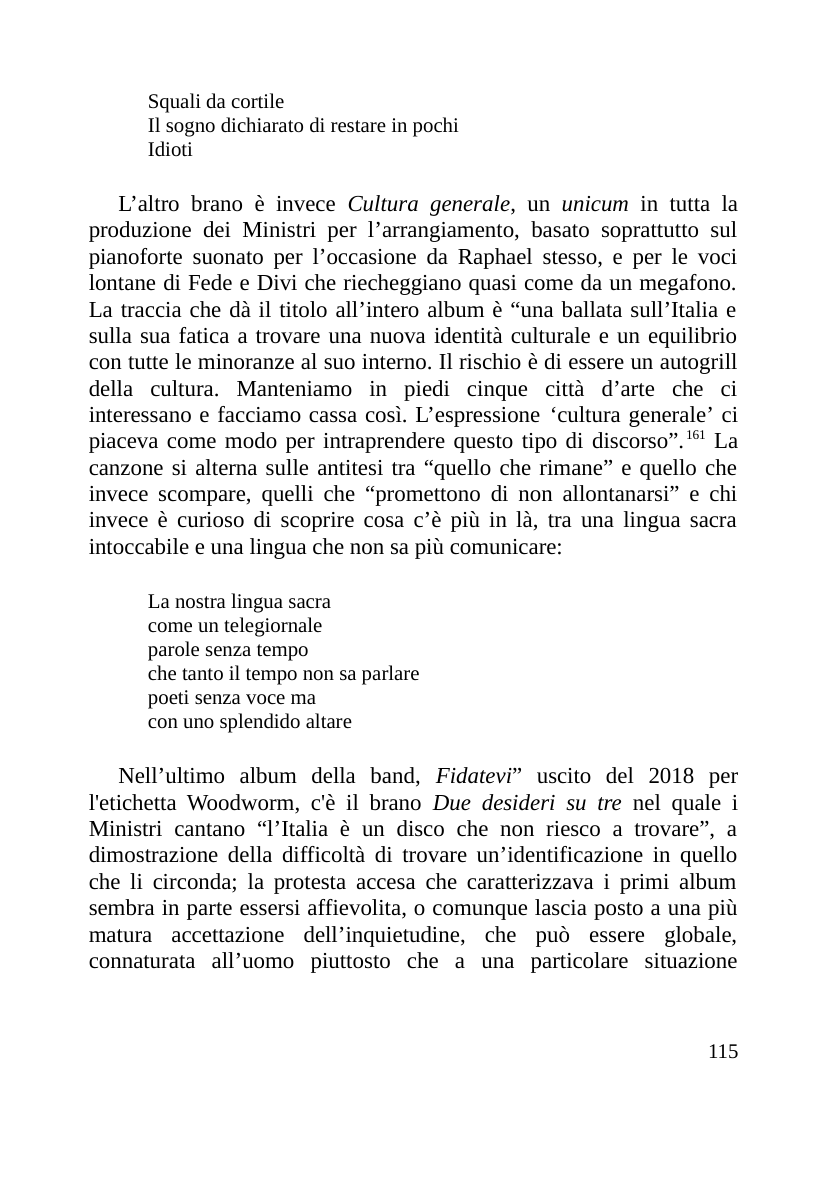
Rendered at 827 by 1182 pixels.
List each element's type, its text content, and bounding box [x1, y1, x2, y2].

text Squali da cortile Il sogno dichiarato di restare in pochi Idioti [148, 88, 679, 161]
text La nostra lingua sacra come un telegiornale parole senza tempo che tanto il tempo non sa parlare poeti senza voce ma con uno splendido altare [148, 589, 679, 733]
text L’altro brano è invece Cultura generale, un unicum in tutta la produzione dei Ministri per l’arrangiamento, basato soprattutto sul pianoforte suonato per l’occasione da Raphael stesso, e per le voci lontane di Fede e Divi che riecheggiano quasi come da un megafono. La traccia che dà il titolo all’intero album è “una ballata sull’Italia e sulla sua fatica a trovare una nuova identità culturale e un equilibrio con tutte le minoranze al suo interno. Il rischio è di essere un autogrill della cultura. Manteniamo in piedi cinque città d’arte che ci interessano e facciamo cassa così. L’espressione ‘cultura generale’ ci piaceva come modo per intraprendere questo tipo di discorso”. La canzone si alterna sulle antitesi tra “quello che rimane” e quello che invece scompare, quelli che “promettono di non allontanarsi” e chi invece è curioso di scoprire cosa c’è più in là, tra una lingua sacra intoccabile e una lingua che non sa più comunicare: [88, 190, 738, 559]
text Nell’ultimo album della band, Fidatevi” uscito del 2018 per l'etichetta Woodworm, c'è il brano Due desideri su tre nel quale i Ministri cantano “l’Italia è un disco che non riesco a trovare”, a dimostrazione della difficoltà di trovare un’identificazione in quello che li circonda; la protesta accesa che caratterizzava i primi album sembra in parte essersi affievolita, o comunque lascia posto a una più matura accettazione dell’inquietudine, che può essere globale, connaturata all’uomo piuttosto che a una particolare situazione [88, 762, 738, 973]
